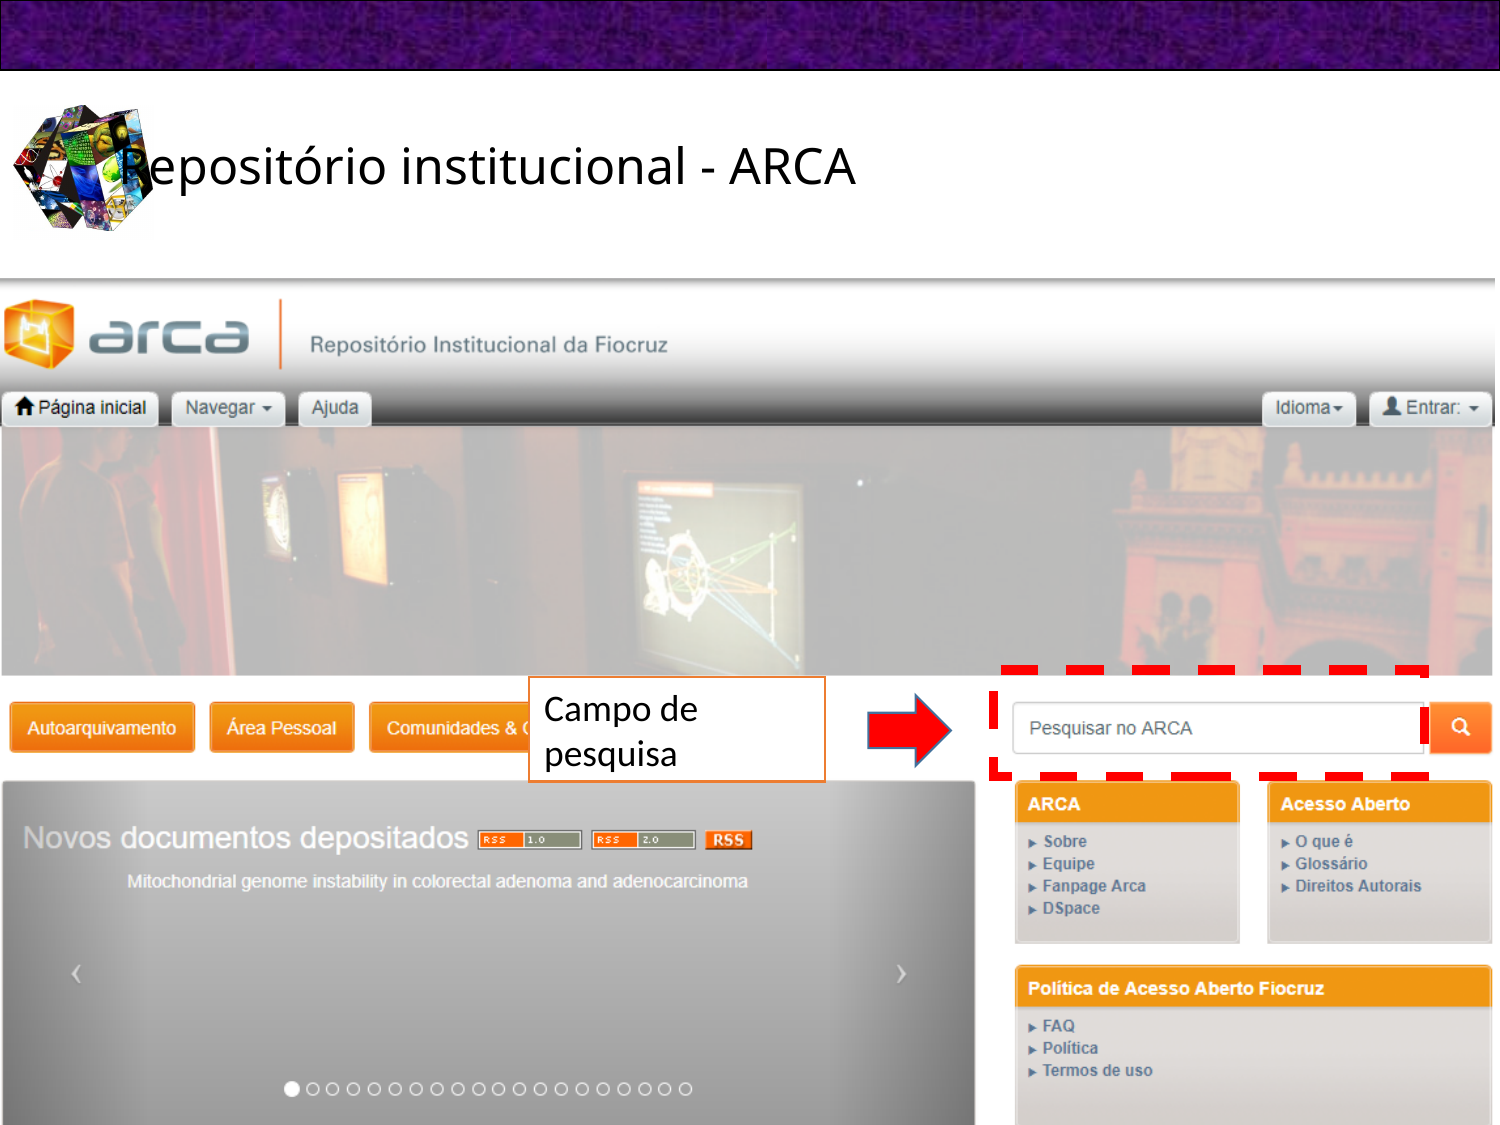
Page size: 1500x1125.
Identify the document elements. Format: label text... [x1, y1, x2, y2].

title Repositório institucional - ARCA [103, 59, 1397, 278]
text_box Campo de pesquisa [529, 676, 825, 782]
picture [1, 1, 1499, 69]
picture [0, 278, 1495, 1125]
text_box [868, 695, 951, 766]
